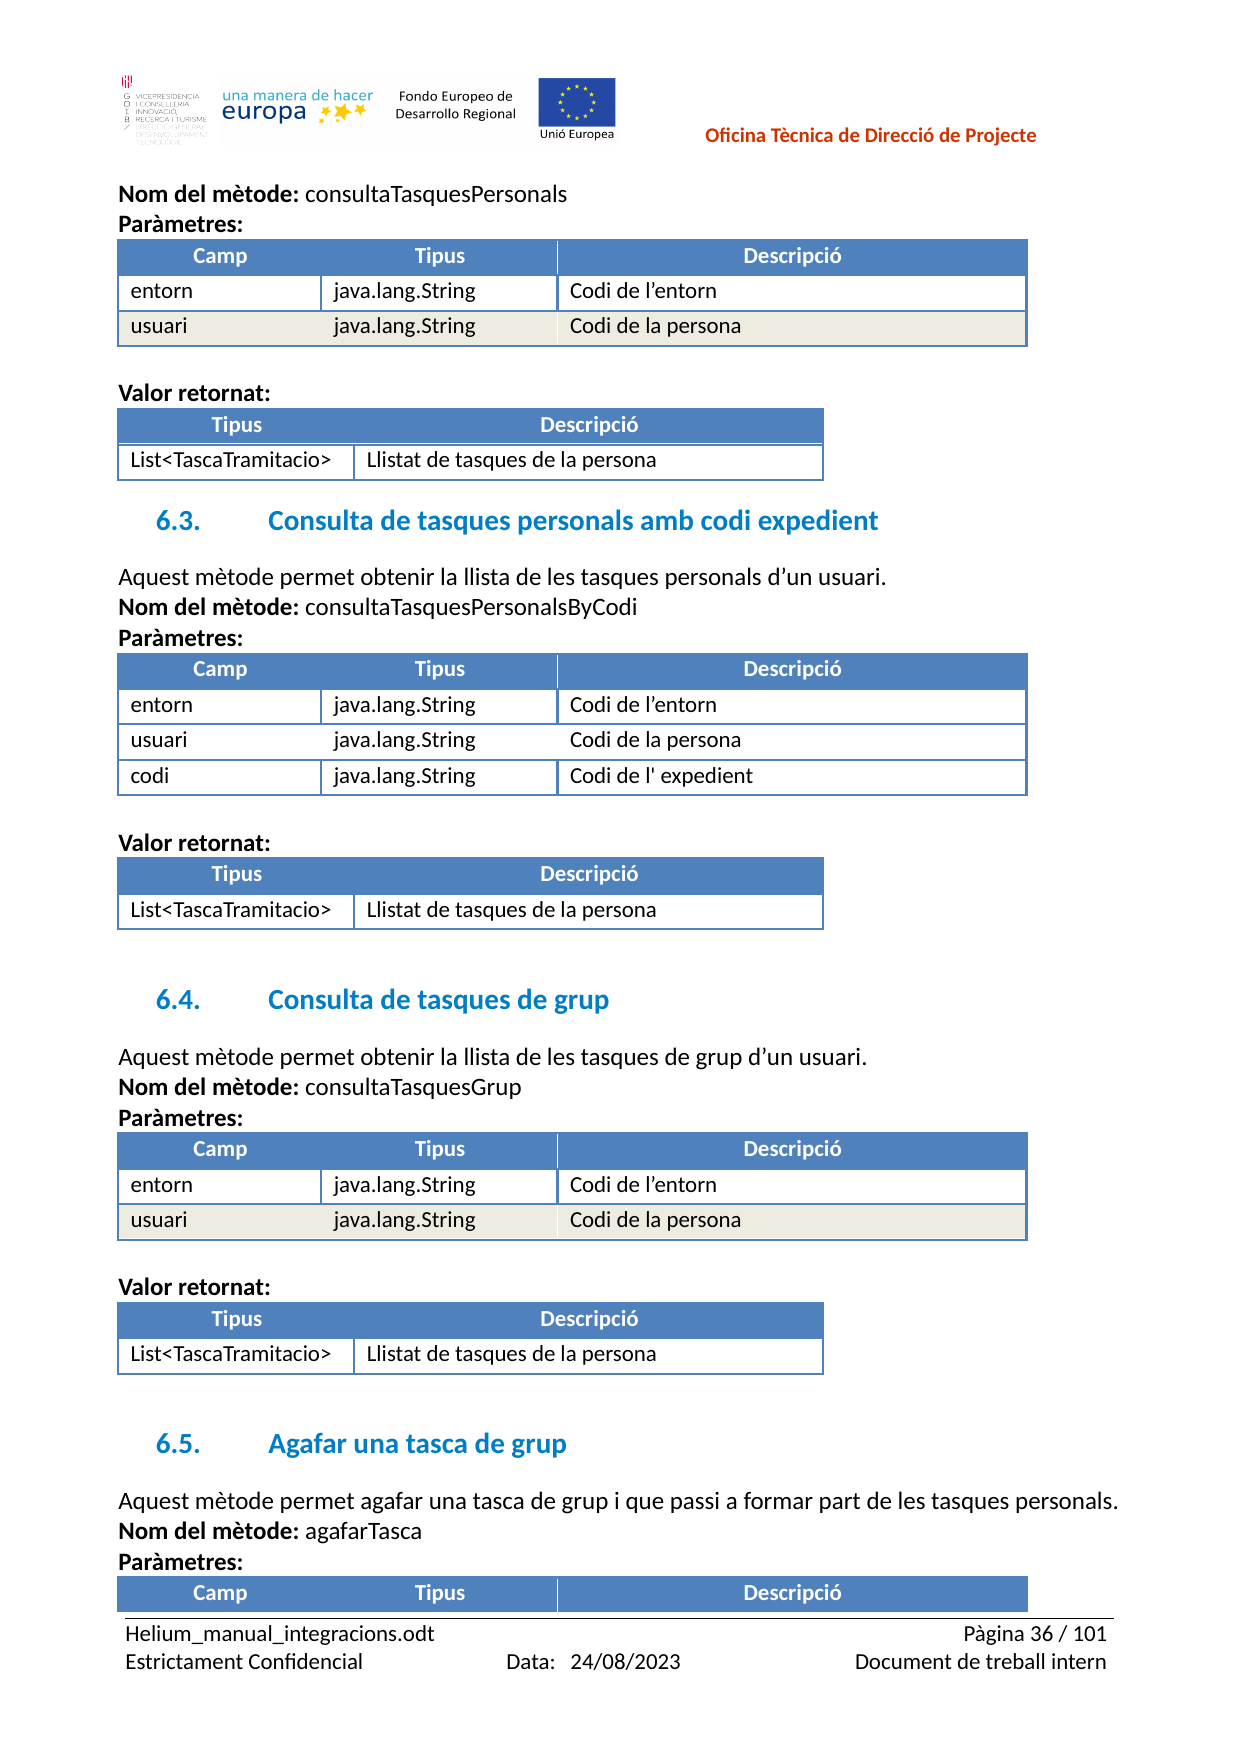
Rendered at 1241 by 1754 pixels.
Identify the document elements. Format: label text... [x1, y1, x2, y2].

subtitle Consulta de tasques de grup [156, 981, 1122, 1017]
table_cell Codi de la persona [558, 312, 1025, 345]
table_cell List<TascaTramitacio> [119, 1339, 353, 1372]
text Nom del mètode: consultaTasquesPersonals Paràmetres: [118, 178, 1122, 239]
table_cell java.lang.String [322, 690, 556, 723]
table_cell Codi de l' expedient [559, 761, 1025, 794]
table_header Descripció [354, 410, 822, 443]
picture [219, 73, 621, 147]
table_header Tipus [119, 1304, 354, 1337]
table_header Tipus [119, 859, 354, 893]
picture [118, 73, 213, 147]
text Aquest mètode permet agafar una tasca de grup i que passi a formar part de les tasques personals. [118, 1485, 1122, 1515]
table_header Descripció [558, 1134, 1025, 1168]
table_cell Llistat de tasques de la persona [355, 446, 822, 479]
table_cell codi [119, 761, 320, 794]
table_header Descripció [354, 1304, 822, 1337]
table_header Tipus [321, 241, 557, 274]
table_cell java.lang.String [321, 1205, 557, 1238]
table_cell java.lang.String [322, 276, 556, 309]
table_header Camp [119, 241, 321, 274]
table_cell usuari [119, 1205, 321, 1238]
table_header Tipus [119, 410, 354, 443]
table_cell Codi de la persona [558, 1205, 1025, 1238]
text Valor retornat: [118, 827, 1122, 857]
table_cell entorn [119, 1170, 320, 1203]
table_header Camp [119, 1134, 321, 1168]
text Paràmetres: [118, 622, 1122, 652]
table_header Descripció [354, 859, 822, 893]
table_header Tipus [321, 1134, 557, 1168]
table_cell usuari [119, 725, 321, 759]
subtitle Consulta de tasques personals amb codi expedient [156, 502, 1122, 537]
text Aquest mètode permet obtenir la llista de les tasques de grup d’un usuari. [118, 1041, 1122, 1071]
table_cell List<TascaTramitacio> [119, 446, 353, 479]
table_cell usuari [119, 312, 321, 345]
table_cell Codi de l’entorn [559, 276, 1025, 309]
table_cell java.lang.String [321, 312, 557, 345]
table_header Camp [119, 1579, 321, 1612]
text Nom del mètode: agafarTasca Paràmetres: [118, 1515, 1122, 1576]
table_header Descripció [558, 1579, 1025, 1612]
text Valor retornat: [118, 378, 1122, 408]
table_cell List<TascaTramitacio> [119, 895, 353, 928]
table_header Descripció [558, 655, 1025, 688]
text Valor retornat: [118, 1271, 1122, 1302]
table_cell java.lang.String [322, 1170, 556, 1203]
text Nom del mètode: consultaTasquesGrup Paràmetres: [118, 1071, 1122, 1132]
table_header Tipus [321, 1579, 557, 1612]
table_header Camp [119, 655, 321, 688]
table_cell Llistat de tasques de la persona [355, 1339, 822, 1372]
table_header Descripció [558, 241, 1025, 274]
table_cell entorn [119, 690, 320, 723]
table_header Tipus [321, 655, 557, 688]
table_cell Codi de la persona [558, 725, 1025, 759]
table_cell Codi de l’entorn [559, 690, 1025, 723]
table_cell java.lang.String [321, 725, 557, 759]
table_cell Codi de l’entorn [559, 1170, 1025, 1203]
subtitle Agafar una tasca de grup [156, 1426, 1122, 1461]
table_cell Llistat de tasques de la persona [355, 895, 822, 928]
table_cell entorn [119, 276, 320, 309]
table_cell java.lang.String [322, 761, 556, 794]
text Aquest mètode permet obtenir la llista de les tasques personals d’un usuari. [118, 561, 1122, 591]
text Nom del mètode: consultaTasquesPersonalsByCodi [118, 591, 1122, 622]
